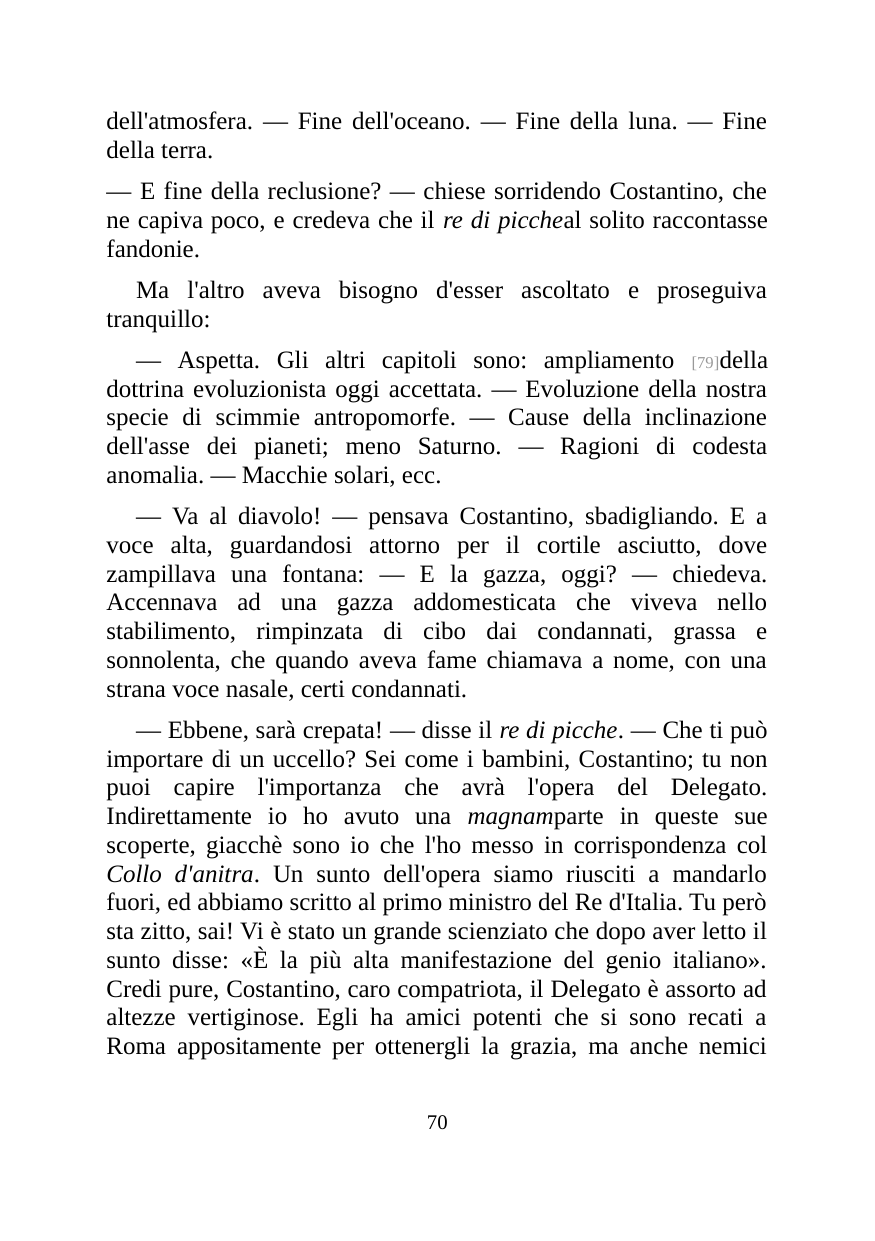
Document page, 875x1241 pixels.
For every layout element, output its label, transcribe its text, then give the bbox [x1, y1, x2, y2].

text Ma l'altro aveva bisogno d'esser ascoltato e proseguiva tranquillo: [106, 275, 768, 332]
text ― E fine della reclusione? ― chiese sorridendo Costantino, che ne capiva poco, e credeva che il re di piccheal solito raccontasse fandonie. [106, 176, 768, 262]
text ― Ebbene, sarà crepata! ― disse il re di picche. ― Che ti può importare di un uccello? Sei come i bambini, Costantino; tu non puoi capire l'importanza che avrà l'opera del Delegato. Indirettamente io ho avuto una magnamparte in queste sue scoperte, giacchè sono io che l'ho messo in corrispondenza col Collo d'anitra. Un sunto dell'opera siamo riusciti a mandarlo fuori, ed abbiamo scritto al primo ministro del Re d'Italia. Tu però sta zitto, sai! Vi è stato un grande scienziato che dopo aver letto il sunto disse: «È la più alta manifestazione del genio italiano». Credi pure, Costantino, caro compatriota, il Delegato è assorto ad altezze vertiginose. Egli ha amici potenti che si sono recati a Roma appositamente per ottenergli la grazia, ma anche nemici [106, 715, 768, 1060]
text ― Va al diavolo! ― pensava Costantino, sbadigliando. E a voce alta, guardandosi attorno per il cortile asciutto, dove zampillava una fontana: ― E la gazza, oggi? ― chiedeva. Accennava ad una gazza addomesticata che viveva nello stabilimento, rimpinzata di cibo dai condannati, grassa e sonnolenta, che quando aveva fame chiamava a nome, con una strana voce nasale, certi condannati. [106, 501, 768, 702]
text dell'atmosfera. ― Fine dell'oceano. ― Fine della luna. ― Fine della terra. [106, 106, 768, 164]
text ― Aspetta. Gli altri capitoli sono: ampliamento [79]della dottrina evoluzionista oggi accettata. ― Evoluzione della nostra specie di scimmie antropomorfe. ― Cause della inclinazione dell'asse dei pianeti; meno Saturno. ― Ragioni di codesta anomalia. ― Macchie solari, ecc. [106, 345, 768, 489]
